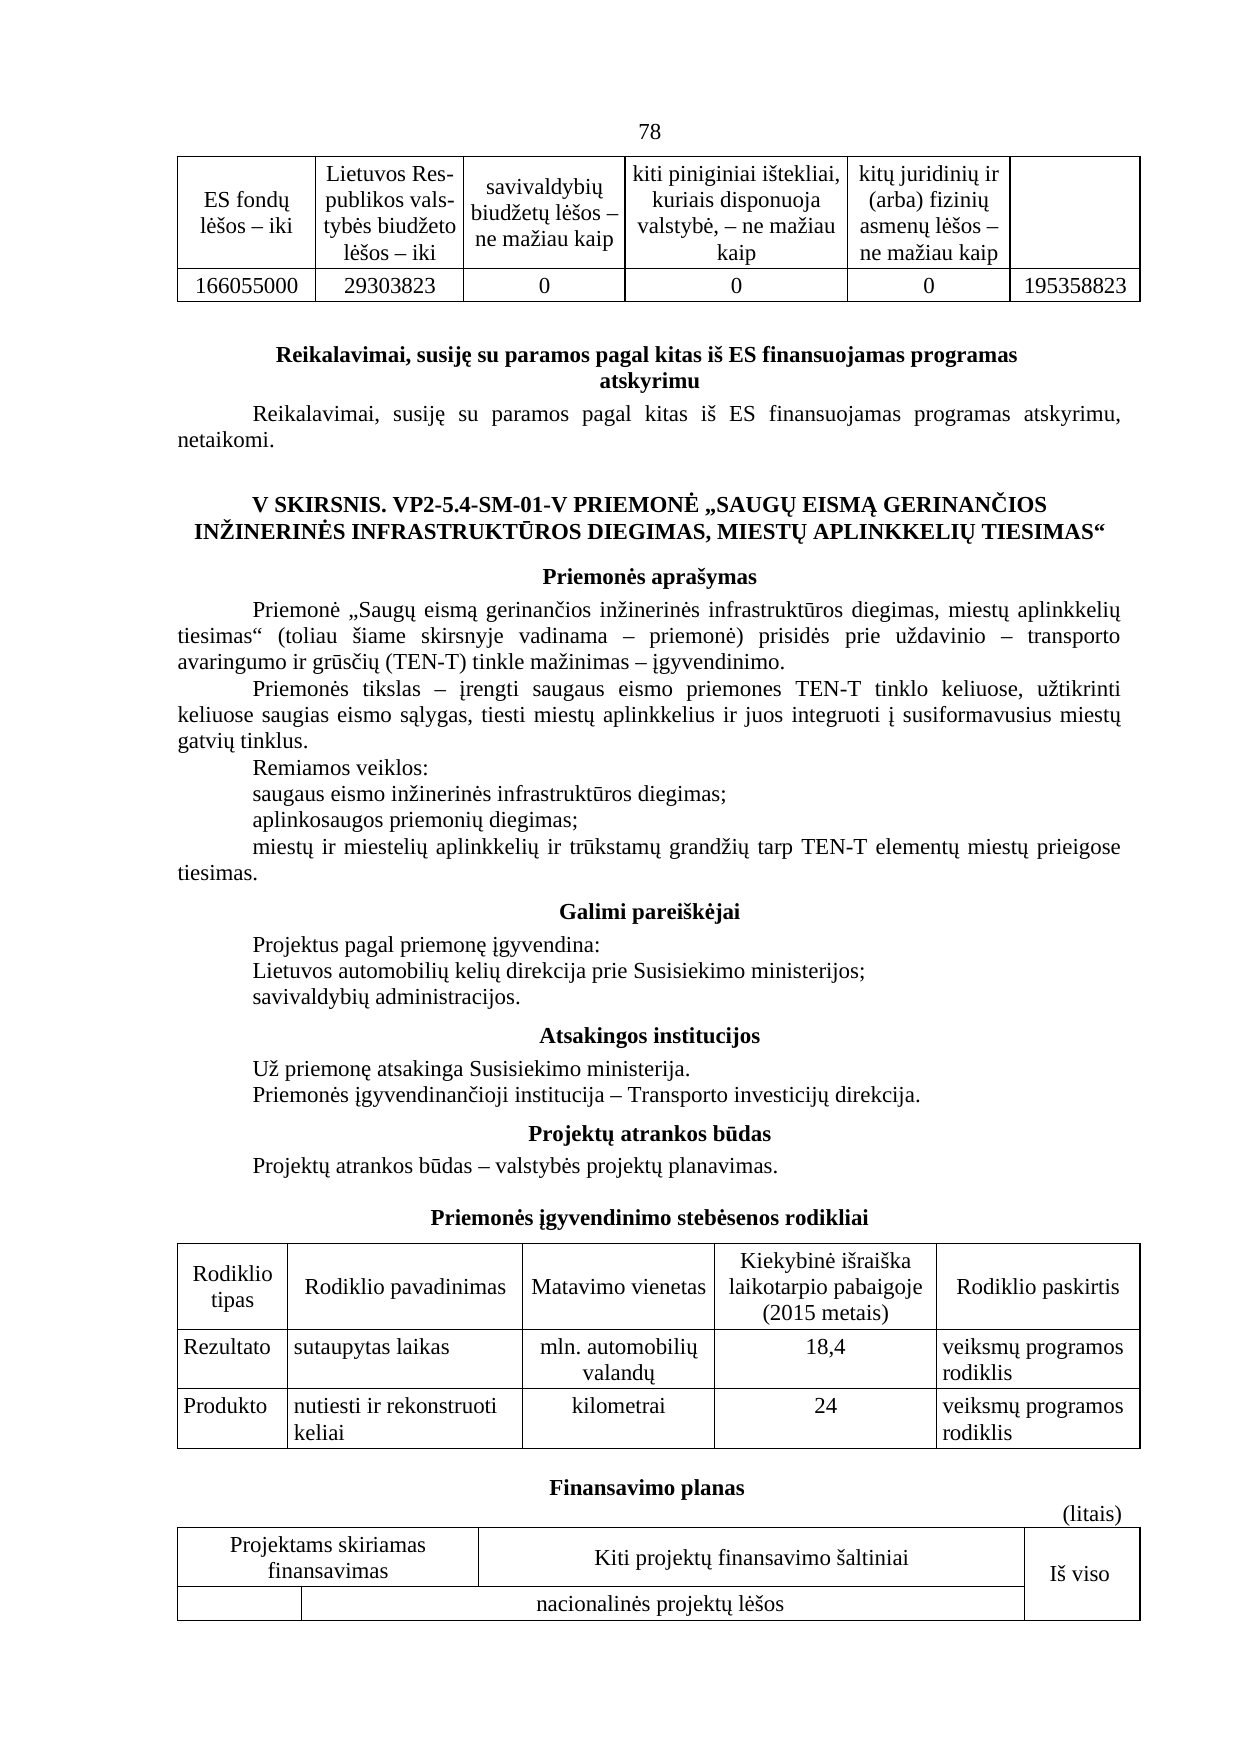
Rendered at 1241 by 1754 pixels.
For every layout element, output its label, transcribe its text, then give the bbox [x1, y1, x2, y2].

text Projektų atrankos būdas – valstybės projektų planavimas. [177, 1153, 1122, 1179]
table_cell kilometrai [523, 1389, 714, 1448]
table_cell Lietuvos Res­publikos vals­tybės biudžeto lėšos – iki [316, 157, 463, 268]
text Remiamos veiklos: [177, 754, 1122, 780]
table_cell 0 [464, 269, 624, 301]
text Projektus pagal priemonę įgyvendina: [177, 931, 1122, 957]
table_cell ES fondų lėšos – iki [178, 157, 315, 268]
table_cell 166055000 [178, 269, 315, 301]
table_cell savivaldybių biudžetų lėšos – ne mažiau kaip [464, 157, 624, 268]
table_cell [178, 1587, 301, 1619]
table_header Matavimo vienetas [523, 1244, 714, 1329]
table_cell 0 [848, 269, 1009, 301]
table_header Rodiklio paskirtis [937, 1244, 1139, 1329]
text Reikalavimai, susiję su paramos pagal kitas iš ES finansuojamas programas atskyrimu [177, 315, 1122, 394]
text savivaldybių administracijos. [177, 983, 1122, 1010]
table_cell Produkto [178, 1389, 287, 1448]
table_cell nutiesti ir rekonstruoti keliai [288, 1389, 522, 1448]
table_header Iš viso [1025, 1528, 1139, 1619]
text aplinkosaugos priemonių diegimas; [177, 806, 1122, 833]
table_cell veiksmų programos rodiklis [937, 1330, 1139, 1388]
table_header Projektams skiriamas finansavimas [178, 1528, 478, 1586]
table_cell 24 [715, 1389, 936, 1448]
text Atsakingos institucijos [177, 1022, 1122, 1048]
table_cell 195358823 [1011, 269, 1139, 301]
table_cell kiti piniginiai ištekliai, kuriais disponuoja valstybė, – ne mažiau kaip [626, 157, 847, 268]
table_cell nacionalinės projektų lėšos [302, 1587, 1024, 1619]
text saugaus eismo inžinerinės infrastruktūros diegimas; [177, 780, 1122, 806]
text Priemonė „Saugų eismą gerinančios inžinerinės infrastruktūros diegimas, miestų aplinkkelių tiesimas“ (toliau šiame skirsnyje vadinama – priemonė) prisidės prie uždavinio – transporto avaringumo ir grūsčių (TEN-T) tinkle mažinimas – įgyvendinimo. [177, 596, 1122, 675]
table_cell 0 [626, 269, 847, 301]
subtitle V SKIRSNIS. VP2-5.4-SM-01-V priemonė „saugų eismą gerinančios inžinerinės infrastruktūros diegimas, miestų aplinkkelių tiesimas“ [177, 492, 1122, 544]
table_cell kitų juridinių ir (arba) fizinių asmenų lėšos – ne mažiau kaip [848, 157, 1009, 268]
text Finansavimo planas [177, 1474, 1122, 1500]
text Priemonės aprašymas [177, 563, 1122, 589]
text Už priemonę atsakinga Susisiekimo ministerija. [177, 1055, 1122, 1081]
text Priemonės įgyvendinimo stebėsenos rodikliai [177, 1204, 1122, 1230]
text Projektų atrankos būdas [177, 1120, 1122, 1146]
text miestų ir miestelių aplinkkelių ir trūkstamų grandžių tarp TEN-T elementų miestų prieigose tiesimas. [177, 833, 1122, 886]
table_header [1011, 157, 1139, 268]
table_cell mln. automobilių valandų [523, 1330, 714, 1388]
text Lietuvos automobilių kelių direkcija prie Susisiekimo ministerijos; [177, 957, 1122, 983]
table_header Kiekybinė išraiška laikotarpio pabaigoje (2015 metais) [715, 1244, 936, 1329]
table_cell 29303823 [316, 269, 463, 301]
text Galimi pareiškėjai [177, 898, 1122, 924]
table_header Rodiklio pavadinimas [288, 1244, 522, 1329]
table_cell sutaupytas laikas [288, 1330, 522, 1388]
text Priemonės tikslas – įrengti saugaus eismo priemones TEN-T tinklo keliuose, užtikrinti keliuose saugias eismo sąlygas, tiesti miestų aplinkkelius ir juos integruoti į susiformavusius miestų gatvių tinklus. [177, 675, 1122, 754]
table_cell veiksmų programos rodiklis [937, 1389, 1139, 1448]
table_cell 18,4 [715, 1330, 936, 1388]
table_header Rodiklio tipas [178, 1244, 287, 1329]
text (litais) [177, 1500, 1122, 1527]
table_cell Rezultato [178, 1330, 287, 1388]
text Priemonės įgyvendinančioji institucija – Transporto investicijų direkcija. [177, 1081, 1122, 1107]
text Reikalavimai, susiję su paramos pagal kitas iš ES finansuojamas programas atskyrimu, netaikomi. [177, 400, 1122, 453]
table_header Kiti projektų finansavimo šaltiniai [479, 1528, 1024, 1586]
